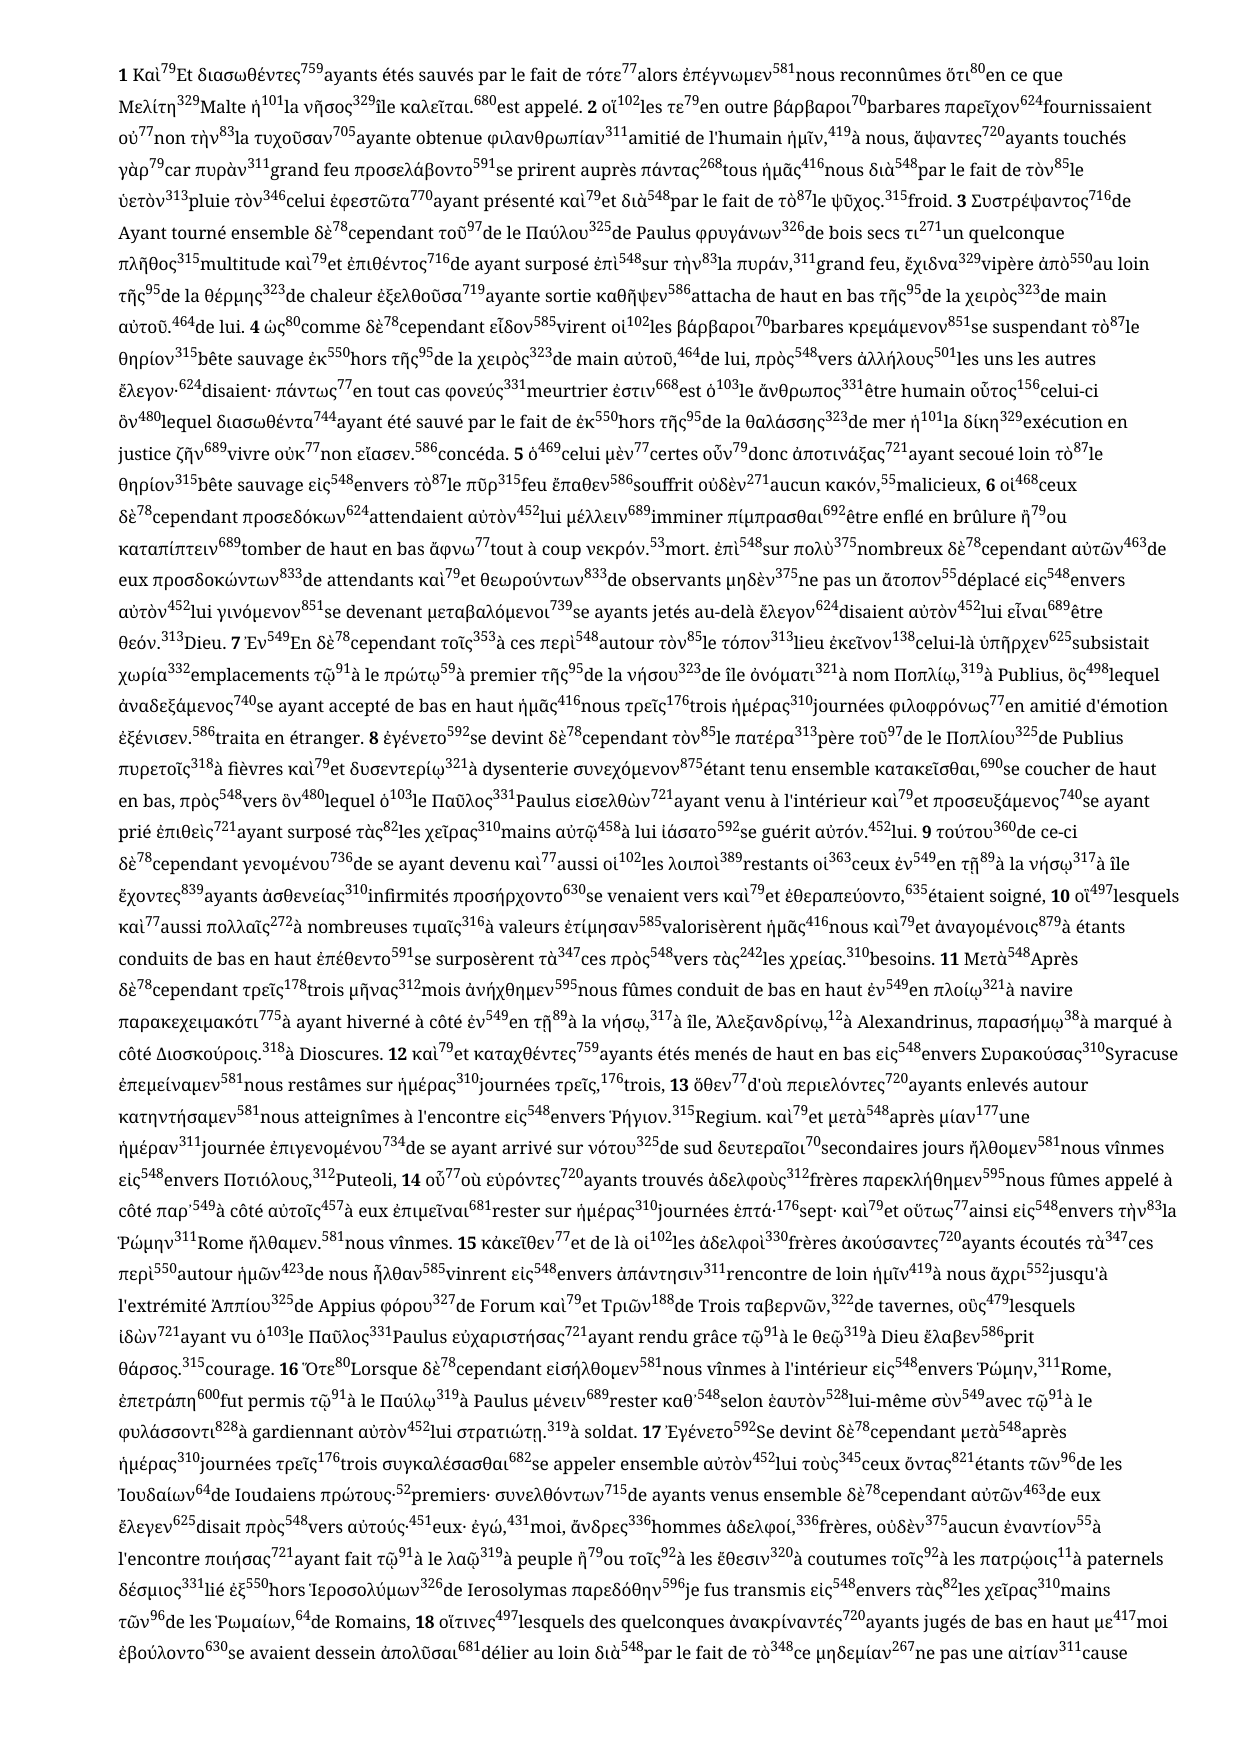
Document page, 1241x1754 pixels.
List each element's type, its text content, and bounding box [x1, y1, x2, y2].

text 1 Καὶ79Et διασωθέντες759ayants étés sauvés par le fait de τότε77alors ἐπέγνωμεν581nous reconnûmes ὅτι80en ce que Μελίτη329Malte ἡ101la νῆσος329île καλεῖται.680est appelé. 2 οἵ102les τε79en outre βάρβαροι70barbares παρεῖχον624fournissaient οὐ77non τὴν83la τυχοῦσαν705ayante obtenue φιλανθρωπίαν311amitié de l'humain ἡμῖν,419à nous, ἅψαντες720ayants touchés γὰρ79car πυρὰν311grand feu προσελάβοντο591se prirent auprès πάντας268tous ἡμᾶς416nous διὰ548par le fait de τὸν85le ὑετὸν313pluie τὸν346celui ἐφεστῶτα770ayant présenté καὶ79et διὰ548par le fait de τὸ87le ψῦχος.315froid. 3 Συστρέψαντος716de Ayant tourné ensemble δὲ78cependant τοῦ97de le Παύλου325de Paulus φρυγάνων326de bois secs τι271un quelconque πλῆθος315multitude καὶ79et ἐπιθέντος716de ayant surposé ἐπὶ548sur τὴν83la πυράν,311grand feu, ἔχιδνα329vipère ἀπὸ550au loin τῆς95de la θέρμης323de chaleur ἐξελθοῦσα719ayante sortie καθῆψεν586attacha de haut en bas τῆς95de la χειρὸς323de main αὐτοῦ.464de lui. 4 ὡς80comme δὲ78cependant εἶδον585virent οἱ102les βάρβαροι70barbares κρεμάμενον851se suspendant τὸ87le θηρίον315bête sauvage ἐκ550hors τῆς95de la χειρὸς323de main αὐτοῦ,464de lui, πρὸς548vers ἀλλήλους501les uns les autres ἔλεγον·624disaient· πάντως77en tout cas φονεύς331meurtrier ἐστιν668est ὁ103le ἄνθρωπος331être humain οὗτος156celui-ci ὃν480lequel διασωθέντα744ayant été sauvé par le fait de ἐκ550hors τῆς95de la θαλάσσης323de mer ἡ101la δίκη329exécution en justice ζῆν689vivre οὐκ77non εἴασεν.586concéda. 5 ὁ469celui μὲν77certes οὖν79donc ἀποτινάξας721ayant secoué loin τὸ87le θηρίον315bête sauvage εἰς548envers τὸ87le πῦρ315feu ἔπαθεν586souffrit οὐδὲν271aucun κακόν,55malicieux, 6 οἱ468ceux δὲ78cependant προσεδόκων624attendaient αὐτὸν452lui μέλλειν689imminer πίμπρασθαι692être enflé en brûlure ἢ79ou καταπίπτειν689tomber de haut en bas ἄφνω77tout à coup νεκρόν.53mort. ἐπὶ548sur πολὺ375nombreux δὲ78cependant αὐτῶν463de eux προσδοκώντων833de attendants καὶ79et θεωρούντων833de observants μηδὲν375ne pas un ἄτοπον55déplacé εἰς548envers αὐτὸν452lui γινόμενον851se devenant μεταβαλόμενοι739se ayants jetés au-delà ἔλεγον624disaient αὐτὸν452lui εἶναι689être θεόν.313Dieu. 7 Ἐν549En δὲ78cependant τοῖς353à ces περὶ548autour τὸν85le τόπον313lieu ἐκεῖνον138celui-là ὑπῆρχεν625subsistait χωρία332emplacements τῷ91à le πρώτῳ59à premier τῆς95de la νήσου323de île ὀνόματι321à nom Ποπλίῳ,319à Publius, ὃς498lequel ἀναδεξάμενος740se ayant accepté de bas en haut ἡμᾶς416nous τρεῖς176trois ἡμέρας310journées φιλοφρόνως77en amitié d'émotion ἐξένισεν.586traita en étranger. 8 ἐγένετο592se devint δὲ78cependant τὸν85le πατέρα313père τοῦ97de le Ποπλίου325de Publius πυρετοῖς318à fièvres καὶ79et δυσεντερίῳ321à dysenterie συνεχόμενον875étant tenu ensemble κατακεῖσθαι,690se coucher de haut en bas, πρὸς548vers ὃν480lequel ὁ103le Παῦλος331Paulus εἰσελθὼν721ayant venu à l'intérieur καὶ79et προσευξάμενος740se ayant prié ἐπιθεὶς721ayant surposé τὰς82les χεῖρας310mains αὐτῷ458à lui ἰάσατο592se guérit αὐτόν.452lui. 9 τούτου360de ce-ci δὲ78cependant γενομένου736de se ayant devenu καὶ77aussi οἱ102les λοιποὶ389restants οἱ363ceux ἐν549en τῇ89à la νήσῳ317à île ἔχοντες839ayants ἀσθενείας310infirmités προσήρχοντο630se venaient vers καὶ79et ἐθεραπεύοντο,635étaient soigné, 10 οἳ497lesquels καὶ77aussi πολλαῖς272à nombreuses τιμαῖς316à valeurs ἐτίμησαν585valorisèrent ἡμᾶς416nous καὶ79et ἀναγομένοις879à étants conduits de bas en haut ἐπέθεντο591se surposèrent τὰ347ces πρὸς548vers τὰς242les χρείας.310besoins. 11 Μετὰ548Après δὲ78cependant τρεῖς178trois μῆνας312mois ἀνήχθημεν595nous fûmes conduit de bas en haut ἐν549en πλοίῳ321à navire παρακεχειμακότι775à ayant hiverné à côté ἐν549en τῇ89à la νήσῳ,317à île, Ἀλεξανδρίνῳ,12à Alexandrinus, παρασήμῳ38à marqué à côté Διοσκούροις.318à Dioscures. 12 καὶ79et καταχθέντες759ayants étés menés de haut en bas εἰς548envers Συρακούσας310Syracuse ἐπεμείναμεν581nous restâmes sur ἡμέρας310journées τρεῖς,176trois, 13 ὅθεν77d'où περιελόντες720ayants enlevés autour κατηντήσαμεν581nous atteignîmes à l'encontre εἰς548envers Ῥήγιον.315Regium. καὶ79et μετὰ548après μίαν177une ἡμέραν311journée ἐπιγενομένου734de se ayant arrivé sur νότου325de sud δευτεραῖοι70secondaires jours ἤλθομεν581nous vînmes εἰς548envers Ποτιόλους,312Puteoli, 14 οὗ77où εὑρόντες720ayants trouvés ἀδελφοὺς312frères παρεκλήθημεν595nous fûmes appelé à côté παρ᾽549à côté αὐτοῖς457à eux ἐπιμεῖναι681rester sur ἡμέρας310journées ἑπτά·176sept· καὶ79et οὕτως77ainsi εἰς548envers τὴν83la Ῥώμην311Rome ἤλθαμεν.581nous vînmes. 15 κἀκεῖθεν77et de là οἱ102les ἀδελφοὶ330frères ἀκούσαντες720ayants écoutés τὰ347ces περὶ550autour ἡμῶν423de nous ἦλθαν585vinrent εἰς548envers ἀπάντησιν311rencontre de loin ἡμῖν419à nous ἄχρι552jusqu'à l'extrémité Ἀππίου325de Appius φόρου327de Forum καὶ79et Τριῶν188de Trois ταβερνῶν,322de tavernes, οὓς479lesquels ἰδὼν721ayant vu ὁ103le Παῦλος331Paulus εὐχαριστήσας721ayant rendu grâce τῷ91à le θεῷ319à Dieu ἔλαβεν586prit θάρσος.315courage. 16 Ὅτε80Lorsque δὲ78cependant εἰσήλθομεν581nous vînmes à l'intérieur εἰς548envers Ῥώμην,311Rome, ἐπετράπη600fut permis τῷ91à le Παύλῳ319à Paulus μένειν689rester καθ᾽548selon ἑαυτὸν528lui-même σὺν549avec τῷ91à le φυλάσσοντι828à gardiennant αὐτὸν452lui στρατιώτῃ.319à soldat. 17 Ἐγένετο592Se devint δὲ78cependant μετὰ548après ἡμέρας310journées τρεῖς176trois συγκαλέσασθαι682se appeler ensemble αὐτὸν452lui τοὺς345ceux ὄντας821étants τῶν96de les Ἰουδαίων64de Ioudaiens πρώτους·52premiers· συνελθόντων715de ayants venus ensemble δὲ78cependant αὐτῶν463de eux ἔλεγεν625disait πρὸς548vers αὐτούς·451eux· ἐγώ,431moi, ἄνδρες336hommes ἀδελφοί,336frères, οὐδὲν375aucun ἐναντίον55à l'encontre ποιήσας721ayant fait τῷ91à le λαῷ319à peuple ἢ79ou τοῖς92à les ἔθεσιν320à coutumes τοῖς92à les πατρῴοις11à paternels δέσμιος331lié ἐξ550hors Ἱεροσολύμων326de Ierosolymas παρεδόθην596je fus transmis εἰς548envers τὰς82les χεῖρας310mains τῶν96de les Ῥωμαίων,64de Romains, 18 οἵτινες497lesquels des quelconques ἀνακρίναντές720ayants jugés de bas en haut με417moi ἐβούλοντο630se avaient dessein ἀπολῦσαι681délier au loin διὰ548par le fait de τὸ348ce μηδεμίαν267ne pas une αἰτίαν311cause θανάτου325de trépas ὑπάρχειν689subsister ἐν549en ἐμοί.420à moi. 19 ἀντιλεγόντων833de contredisants δὲ78cependant τῶν96de les Ἰουδαίων64de Ioudaiens ἠναγκάσθην596je fus contraint ἐπικαλέσασθαι682se surnommer Καίσαρα313Kaesar οὐχ77non ὡς80comme τοῦ99de le ἔθνους327de ethnie μου424de moi ἔχων840ayant τι375un quelconque κατηγορεῖν.689accuser. 20 διὰ548par le fait de ταύτην136celle-ci οὖν79donc τὴν83la αἰτίαν311cause παρεκάλεσα582j'appelai à côté ὑμᾶς436vous ἰδεῖν681voir καὶ79et προσλαλῆσαι,681bavarder auprès, ἕνεκεν552à cause γὰρ79car τῆς95de la ἐλπίδος323de espérance τοῦ97de le Ἰσραὴλ325de Israël τὴν83la ἅλυσιν311chaîne ταύτην136celle-ci περίκειμαι.676je suis couché autour. 21 οἱ468ceux δὲ78cependant πρὸς548vers αὐτὸν452lui εἶπαν·585dirent· ἡμεῖς430nous οὔτε79ni γράμματα314lettres περὶ550autour σοῦ442de toi ἐδεξάμεθα587nous nous acceptâmes ἀπὸ550au loin τῆς95de la Ἰουδαίας323de Ioudaia οὔτε79ni παραγενόμενός740se ayant devenu à côté τις390un quelconque τῶν96de les ἀδελφῶν324de frères ἀπήγγειλεν586rapporta annonce ἢ79ou ἐλάλησέν586bavarda τι375un quelconque περὶ550autour σοῦ442de toi πονηρόν.55méchant. 22 ἀξιοῦμεν663nous jugeons digne δὲ78cependant παρὰ550à côté σοῦ442de toi ἀκοῦσαι681écouter ἃ481lesquels φρονεῖς,666tu penses, περὶ550autour μὲν340certes γὰρ79car τῆς95de la αἱρέσεως323de hérésie ταύτης148de celle-ci γνωστὸν49connu ἡμῖν419à nous ἐστιν668est ὅτι80en ce que πανταχοῦ77partout ἀντιλέγεται.680est contredit. 23 Ταξάμενοι739Se ayants ordonnancés δὲ78cependant αὐτῷ458à lui ἡμέραν311journée ἦλθον585vinrent πρὸς548vers αὐτὸν452lui εἰς548envers τὴν83la ξενίαν311étrangeté πλείονες70plus nombreusement οἷς485à lesquels ἐξετίθετο631se exposait διαμαρτυρόμενος867se passant témoignage τὴν83la βασιλείαν311royauté τοῦ97de le θεοῦ,325de Dieu, πείθων840persuadant τε79en outre αὐτοὺς451eux περὶ550autour τοῦ97de le Ἰησοῦ325de Iésous ἀπό550au loin τε79en outre τοῦ97de le νόμου325de loi Μωϋσέως325de Môusês καὶ79et τῶν96de les προφητῶν,324de prophètes, ἀπὸ547au loin πρωῒ77matinalement ἕως552jusqu'à ce que ἑσπέρας.323de soirée. 24 καὶ79et οἱ363ceux μὲν79certes ἐπείθοντο635étaient persuadé τοῖς353à ces λεγομένοις,881à étants dits, οἱ363ceux δὲ78cependant ἠπίστουν·624croyaient pas· 25 ἀσύμφωνοι46non consonants δὲ78cependant ὄντες839étants πρὸς548vers ἀλλήλους501les uns les autres ἀπελύοντο630se déliaient au loin εἰπόντος716de ayant dit τοῦ97de le Παύλου325de Paulus ῥῆμα315oral ἕν,181un, ὅτι80en ce que καλῶς77bellement τὸ105le πνεῦμα333souffle τὸ105le ἅγιον24saint ἐλάλησεν586bavarda διὰ550par Ἠσαΐου325de Ésaïa τοῦ97de le προφήτου325de prophète πρὸς548vers τοὺς84les πατέρας312pères ὑμῶν441de vous 26 λέγων·840disant· πορεύθητι563sois allé πρὸς548vers τὸν85le λαὸν313peuple τοῦτον138celui-ci καὶ79et εἰπόν·554dis· ἀκοῇ317à écoute ἀκούσετε603vous écouterez καὶ79et οὐ77non μὴ77ne pas συνῆτε896que vous compreniez καὶ79et βλέποντες839regardants βλέψετε603vous regarderez καὶ79et οὐ77non μὴ77ne pas ἴδητε·896que vous voyiez· 27 ἐπαχύνθη600fut épaissi γὰρ79car ἡ101la καρδία329coeur τοῦ97de le λαοῦ325de peuple τούτου150de celui-ci καὶ79et τοῖς252à les ὠσὶν320à oreilles βαρέως77lourdement ἤκουσαν585écoutèrent καὶ79et τοὺς84les ὀφθαλμοὺς312yeux αὐτῶν463de eux ἐκάμμυσαν·585fermèrent de haut en bas· μήποτε80de peur que ἴδωσιν898que voient τοῖς250à les ὀφθαλμοῖς318à yeux καὶ79et τοῖς252à les ὠσὶν320à oreilles ἀκούσωσιν898que écoutent καὶ79et τῇ249à la καρδίᾳ317à coeur συνῶσιν898que comprennent καὶ79et ἐπιστρέψωσιν,898que tournent sur, καὶ79et ἰάσομαι608je me guérirai αὐτούς.451eux. 28 γνωστὸν49connu οὖν79donc ἔστω572soit ὑμῖν438à vous ὅτι80en ce que τοῖς92à les ἔθνεσιν320à ethnies ἀπεστάλη600fut envoyé τοῦτο158ce-ci τὸ105le σωτήριον73salutaire τοῦ97de le θεοῦ·325de Dieu· αὐτοὶ468eux καὶ79et ἀκούσονται.611se écouteront. 29 30 Ἐνέμεινεν586Resta dans δὲ78cependant διετίαν311deux années ὅλην267toute entière ἐν549en ἰδίῳ123à en propre μισθώματι321à location καὶ79et ἀπεδέχετο631se acceptait loin πάντας372tous τοὺς345ceux εἰσπορευομένους848se allants à l'intérieur πρὸς548vers αὐτόν,452lui, 31 κηρύσσων840annonçant τὴν83la βασιλείαν311royauté τοῦ97de le θεοῦ325de Dieu καὶ79et διδάσκων840enseignant τὰ347ces περὶ550autour τοῦ97de le κυρίου325de Maître Ἰησοῦ325de Iésous Χριστοῦ325de Christ μετὰ550avec πάσης279de toute παρρησίας323de oralité franche ἀκωλύτως.77sans empêchement. [118, 59, 1181, 1665]
